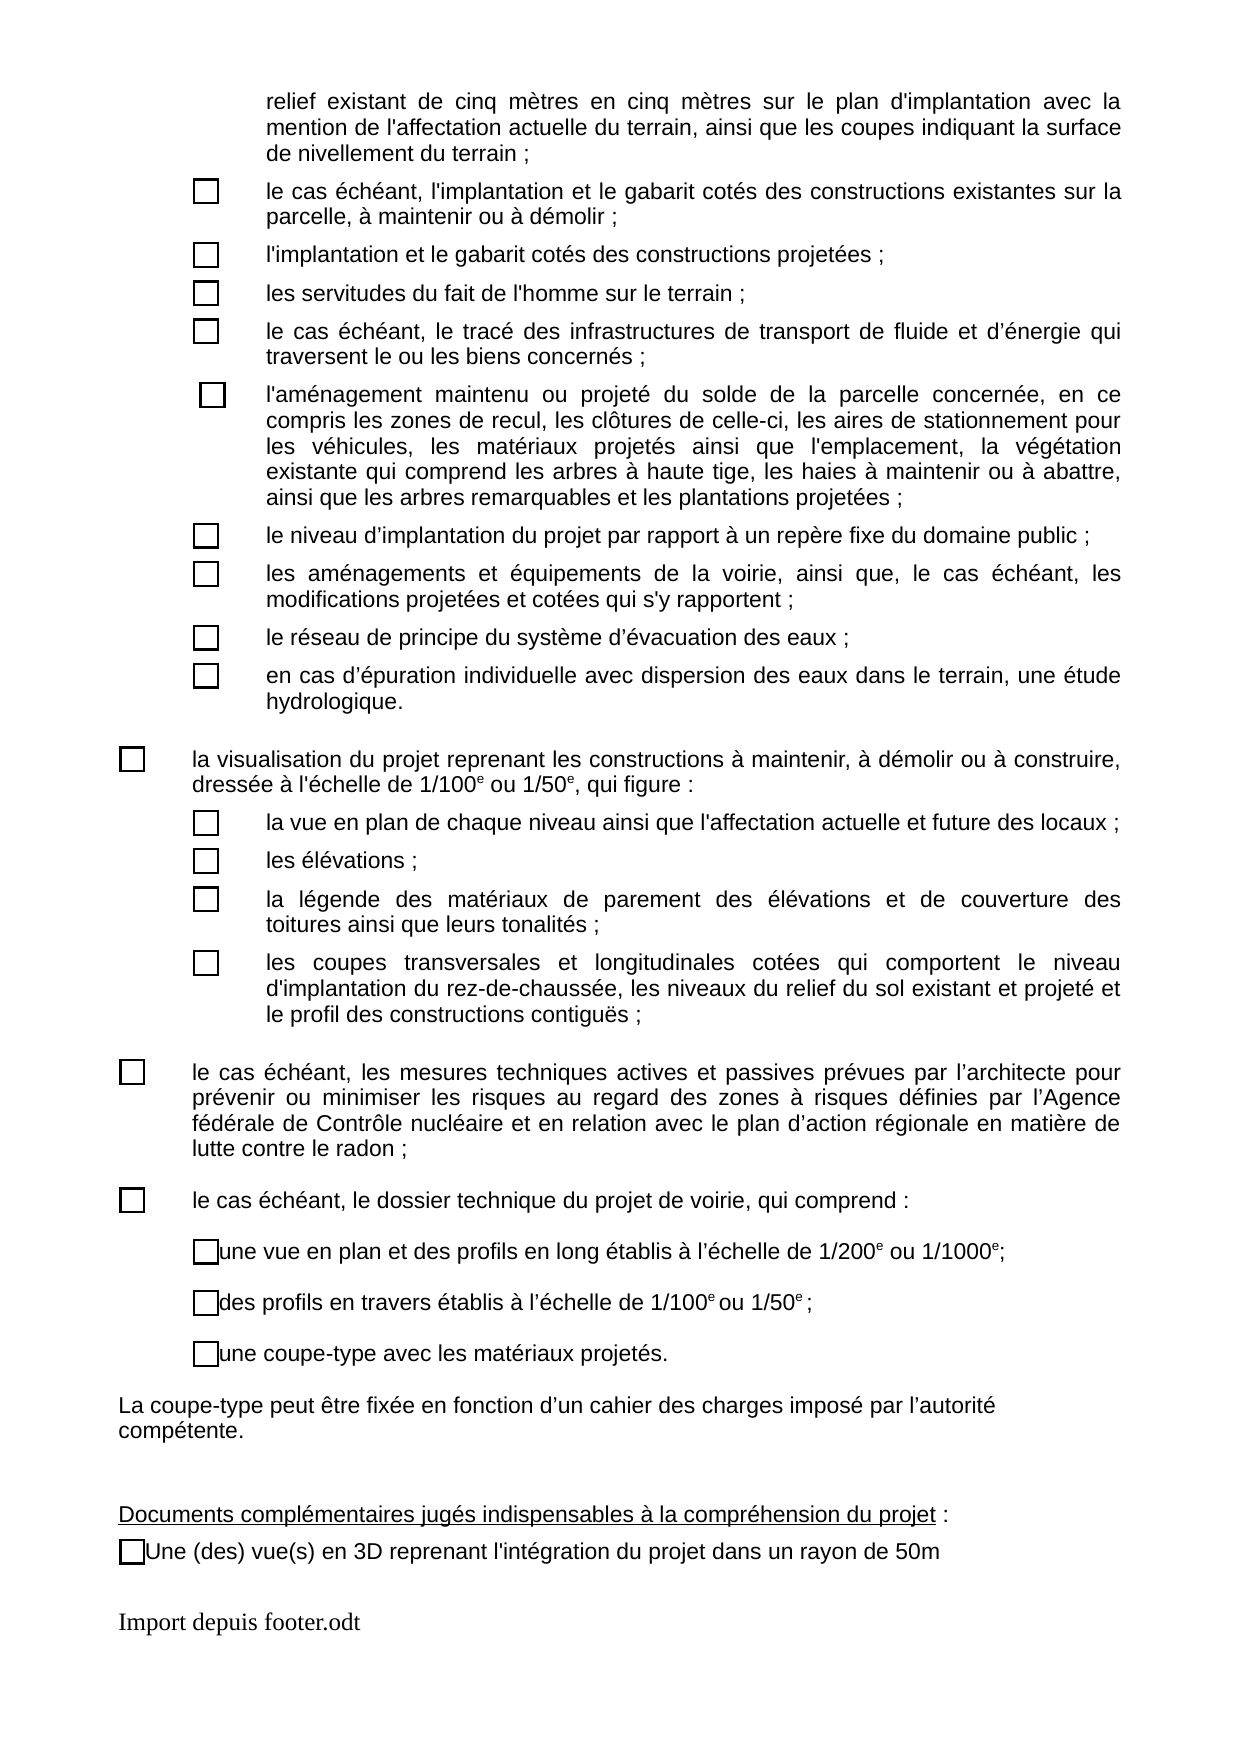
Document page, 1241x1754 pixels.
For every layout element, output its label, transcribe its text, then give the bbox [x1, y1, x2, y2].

text le cas échéant, le dossier technique du projet de voirie, qui comprend : [145, 1187, 1122, 1213]
text relief existant de cinq mètres en cinq mètres sur le plan d'implantation avec la mention de l'affectation actuelle du terrain, ainsi que les coupes indiquant la surface de nivellement du terrain ; [192, 89, 1122, 166]
text la visualisation du projet reprenant les constructions à maintenir, à démolir ou à construire, dressée à l'échelle de 1/100e ou 1/50e, qui figure : [118, 746, 1122, 798]
text l'implantation et le gabarit cotés des constructions projetées ; [219, 242, 1122, 268]
text Documents complémentaires jugés indispensables à la compréhension du projet : [118, 1502, 1122, 1528]
text les servitudes du fait de l'homme sur le terrain ; [219, 280, 1122, 306]
text Une (des) vue(s) en 3D reprenant l'intégration du projet dans un rayon de 50m [145, 1539, 1122, 1564]
text les coupes transversales et longitudinales cotées qui comportent le niveau d'implantation du rez-de-chaussée, les niveaux du relief du sol existant et projeté et le profil des constructions contiguës ; [192, 950, 1122, 1027]
text La coupe-type peut être fixée en fonction d’un cahier des charges imposé par l’autorité compétente. [118, 1392, 1122, 1444]
text les élévations ; [219, 848, 1122, 874]
text la vue en plan de chaque niveau ainsi que l'affectation actuelle et future des locaux ; [219, 810, 1122, 836]
text une coupe-type avec les matériaux projetés. [219, 1341, 1122, 1367]
text le cas échéant, les mesures techniques actives et passives prévues par l’architecte pour prévenir ou minimiser les risques au regard des zones à risques définies par l’Agence fédérale de Contrôle nucléaire et en relation avec le plan d’action régionale en matière de lutte contre le radon ; [118, 1059, 1122, 1162]
text l'aménagement maintenu ou projeté du solde de la parcelle concernée, en ce compris les zones de recul, les clôtures de celle-ci, les aires de stationnement pour les véhicules, les matériaux projetés ainsi que l'emplacement, la végétation existante qui comprend les arbres à haute tige, les haies à maintenir ou à abattre, ainsi que les arbres remarquables et les plantations projetées ; [192, 382, 1122, 510]
text en cas d’épuration individuelle avec dispersion des eaux dans le terrain, une étude hydrologique. [192, 663, 1122, 714]
text la légende des matériaux de parement des élévations et de couverture des toitures ainsi que leurs tonalités ; [192, 886, 1122, 938]
text des profils en travers établis à l’échelle de 1/100e ou 1/50e ; [219, 1290, 1122, 1316]
text le réseau de principe du système d’évacuation des eaux ; [219, 625, 1122, 650]
text une vue en plan et des profils en long établis à l’échelle de 1/200e ou 1/1000e; [219, 1239, 1122, 1264]
text les aménagements et équipements de la voirie, ainsi que, le cas échéant, les modifications projetées et cotées qui s'y rapportent ; [192, 561, 1122, 612]
text le cas échéant, l'implantation et le gabarit cotés des constructions existantes sur la parcelle, à maintenir ou à démolir ; [192, 178, 1122, 230]
text le cas échéant, le tracé des infrastructures de transport de fluide et d’énergie qui traversent le ou les biens concernés ; [192, 318, 1122, 370]
text le niveau d’implantation du projet par rapport à un repère fixe du domaine public ; [219, 523, 1122, 548]
